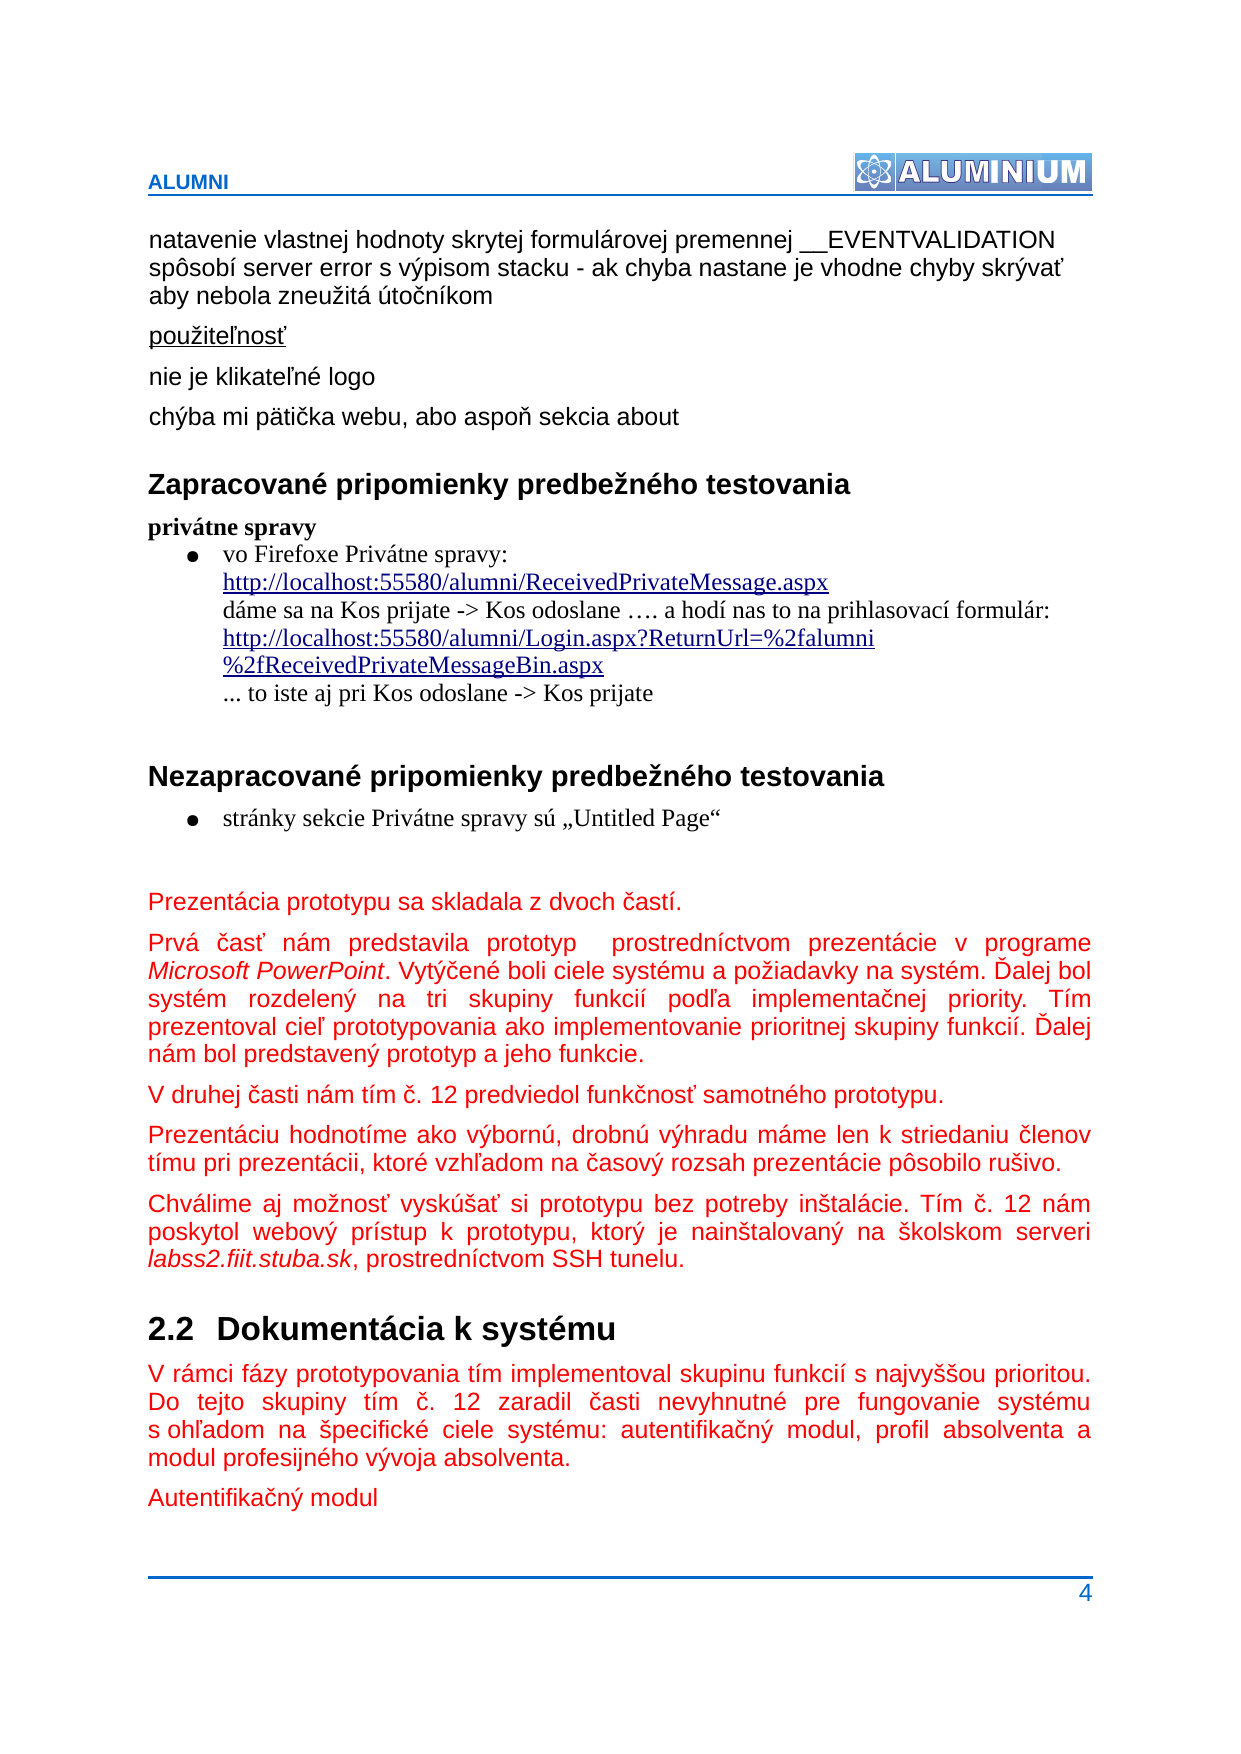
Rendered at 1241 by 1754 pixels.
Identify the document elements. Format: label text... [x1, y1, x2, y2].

text Prvá časť nám predstavila prototyp prostredníctvom prezentácie v programe Microsoft PowerPoint. Vytýčené boli ciele systému a požiadavky na systém. Ďalej bol systém rozdelený na tri skupiny funkcií podľa implementačnej priority. Tím prezentoval cieľ prototypovania ako implementovanie prioritnej skupiny funkcií. Ďalej nám bol predstavený prototyp a jeho funkcie. [148, 928, 1093, 1068]
list nie je klikateľné logo [111, 362, 1093, 390]
text Prezentáciu hodnotíme ako výbornú, drobnú výhradu máme len k striedaniu členov tímu pri prezentácii, ktoré vzhľadom na časový rozsah prezentácie pôsobilo rušivo. [148, 1121, 1093, 1177]
subtitle Dokumentácia k systému [148, 1310, 1093, 1348]
text Prezentácia prototypu sa skladala z dvoch častí. [148, 888, 1093, 916]
text privátne spravy [148, 513, 1093, 541]
list stránky sekcie Privátne spravy sú „Untitled Page“ [185, 804, 1093, 832]
subtitle Zapracované pripomienky predbežného testovania [148, 468, 1093, 501]
list natavenie vlastnej hodnoty skrytej formulárovej premennej __EVENTVALIDATION spôsobí server error s výpisom stacku - ak chyba nastane je vhodne chyby skrývať aby nebola zneužitá útočníkom [111, 226, 1093, 309]
text V rámci fázy prototypovania tím implementoval skupinu funkcií s najvyššou prioritou. Do tejto skupiny tím č. 12 zaradil časti nevyhnutné pre fungovanie systému s ohľadom na špecifické ciele systému: autentifikačný modul, profil absolventa a modul profesijného vývoja absolventa. [148, 1360, 1093, 1472]
text V druhej časti nám tím č. 12 predviedol funkčnosť samotného prototypu. [148, 1081, 1093, 1108]
list vo Firefoxe Privátne spravy: http://localhost:55580/alumni/ReceivedPrivateMessage.aspx dáme sa na Kos prijate -> Kos odoslane …. a hodí nas to na prihlasovací formulár: http://localhost:55580/alumni/Login.aspx?ReturnUrl=%2falumni%2fReceivedPrivateMessageBin.aspx ... to iste aj pri Kos odoslane -> Kos prijate [185, 541, 1093, 707]
text Autentifikačný modul [148, 1484, 1093, 1512]
text Chválime aj možnosť vyskúšať si prototypu bez potreby inštalácie. Tím č. 12 nám poskytol webový prístup k prototypu, ktorý je nainštalovaný na školskom serveri labss2.fiit.stuba.sk, prostredníctvom SSH tunelu. [148, 1189, 1093, 1273]
list chýba mi pätička webu, abo aspoň sekcia about [111, 403, 1093, 431]
subtitle Nezapracované pripomienky predbežného testovania [148, 759, 1093, 792]
list použiteľnosť [111, 322, 1093, 350]
